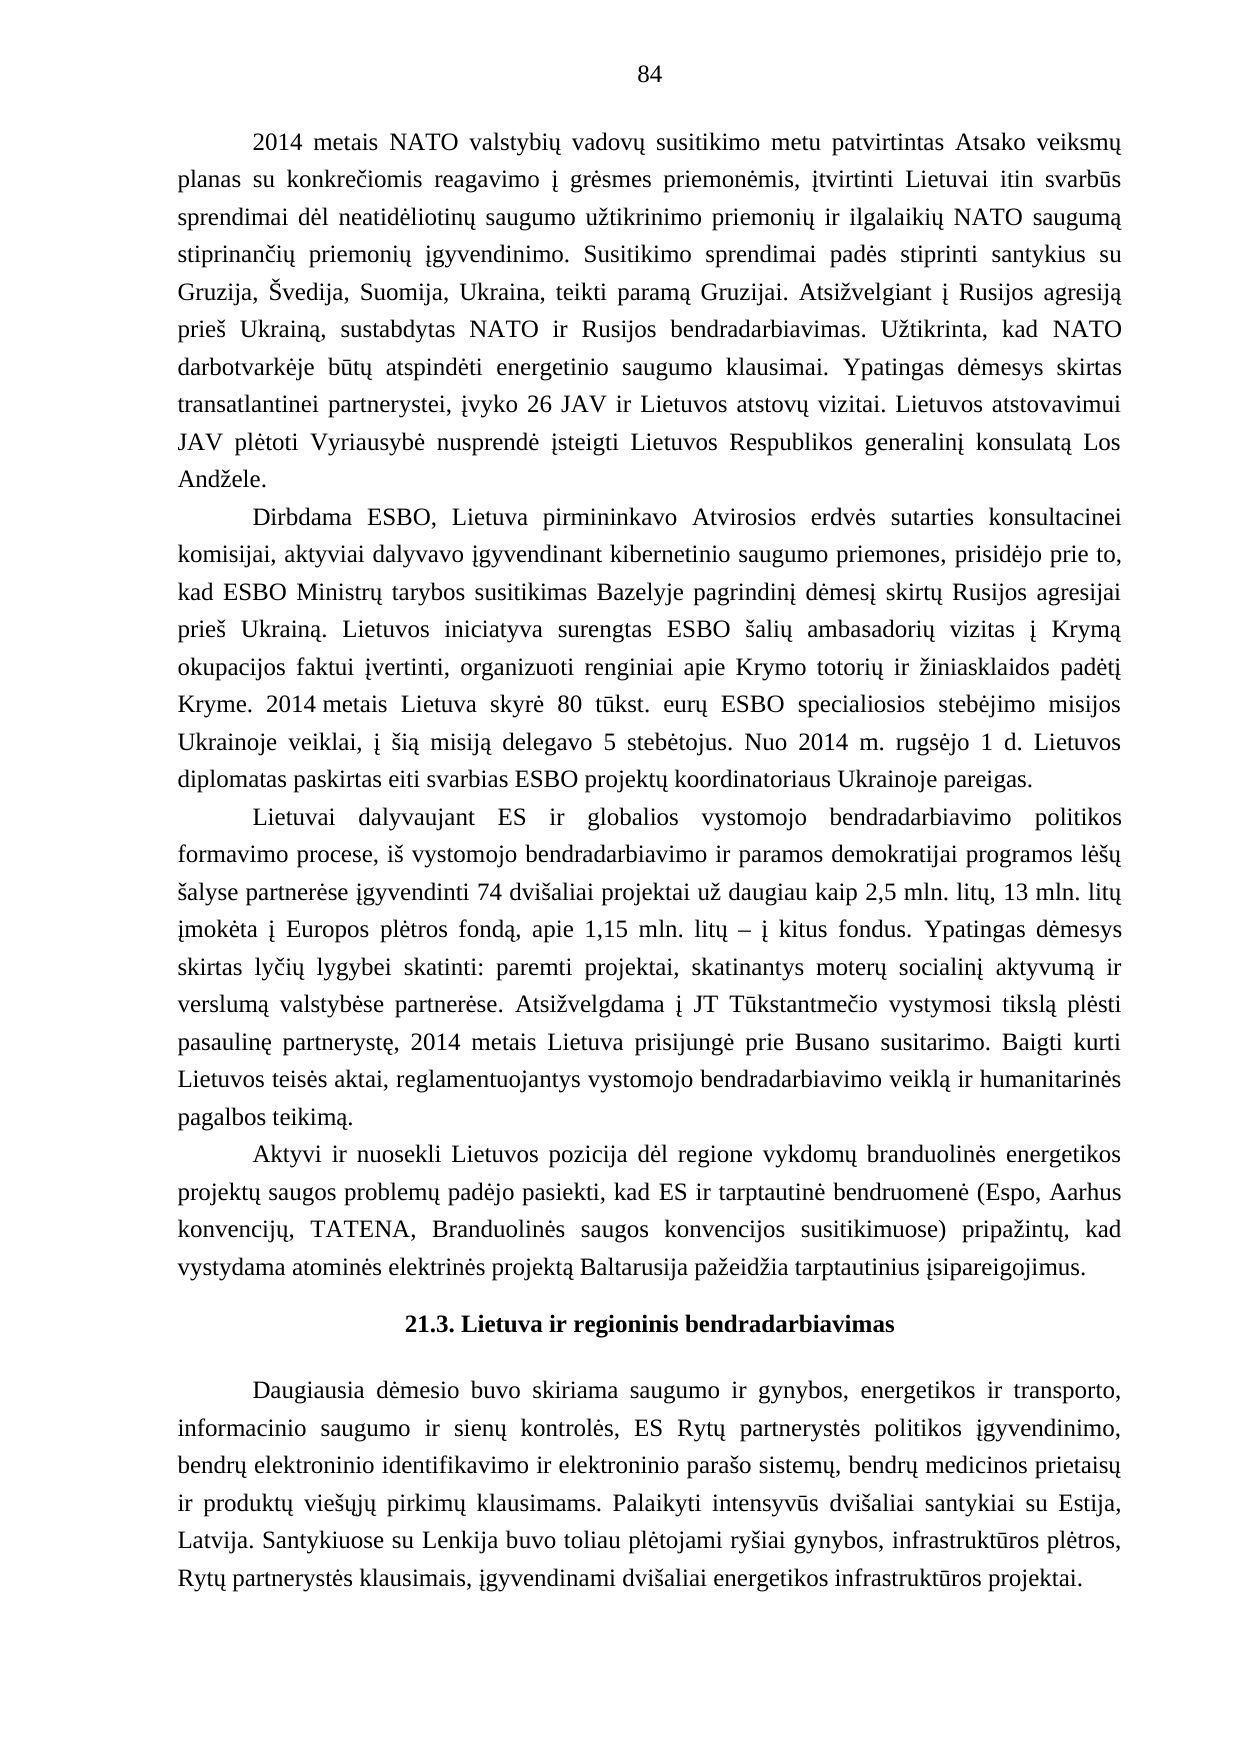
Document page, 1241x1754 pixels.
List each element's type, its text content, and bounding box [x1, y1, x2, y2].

text Daugiausia dėmesio buvo skiriama saugumo ir gynybos, energetikos ir transporto, informacinio saugumo ir sienų kontrolės, ES Rytų partnerystės politikos įgyvendinimo, bendrų elektroninio identifikavimo ir elektroninio parašo sistemų, bendrų medicinos prietaisų ir produktų viešųjų pirkimų klausimams. Palaikyti intensyvūs dvišaliai santykiai su Estija, Latvija. Santykiuose su Lenkija buvo toliau plėtojami ryšiai gynybos, infrastruktūros plėtros, Rytų partnerystės klausimais, įgyvendinami dvišaliai energetikos infrastruktūros projektai. [177, 1367, 1122, 1592]
text Lietuvai dalyvaujant ES ir globalios vystomojo bendradarbiavimo politikos formavimo procese, iš vystomojo bendradarbiavimo ir paramos demokratijai programos lėšų šalyse partnerėse įgyvendinti 74 dvišaliai projektai už daugiau kaip 2,5 mln. litų, 13 mln. litų įmokėta į Europos plėtros fondą, apie 1,15 mln. litų – į kitus fondus. Ypatingas dėmesys skirtas lyčių lygybei skatinti: paremti projektai, skatinantys moterų socialinį aktyvumą ir verslumą valstybėse partnerėse. Atsižvelgdama į JT Tūkstantmečio vystymosi tikslą plėsti pasaulinę partnerystę, 2014 metais Lietuva prisijungė prie Busano susitarimo. Baigti kurti Lietuvos teisės aktai, reglamentuojantys vystomojo bendradarbiavimo veiklą ir humanitarinės pagalbos teikimą. [177, 793, 1122, 1131]
text Dirbdama ESBO, Lietuva pirmininkavo Atvirosios erdvės sutarties konsultacinei komisijai, aktyviai dalyvavo įgyvendinant kibernetinio saugumo priemones, prisidėjo prie to, kad ESBO Ministrų tarybos susitikimas Bazelyje pagrindinį dėmesį skirtų Rusijos agresijai prieš Ukrainą. Lietuvos iniciatyva surengtas ESBO šalių ambasadorių vizitas į Krymą okupacijos faktui įvertinti, organizuoti renginiai apie Krymo totorių ir žiniasklaidos padėtį Kryme. 2014 metais Lietuva skyrė 80 tūkst. eurų ESBO specialiosios stebėjimo misijos Ukrainoje veiklai, į šią misiją delegavo 5 stebėtojus. Nuo 2014 m. rugsėjo 1 d. Lietuvos diplomatas paskirtas eiti svarbias ESBO projektų koordinatoriaus Ukrainoje pareigas. [177, 493, 1122, 793]
text 2014 metais NATO valstybių vadovų susitikimo metu patvirtintas Atsako veiksmų planas su konkrečiomis reagavimo į grėsmes priemonėmis, įtvirtinti Lietuvai itin svarbūs sprendimai dėl neatidėliotinų saugumo užtikrinimo priemonių ir ilgalaikių NATO saugumą stiprinančių priemonių įgyvendinimo. Susitikimo sprendimai padės stiprinti santykius su Gruzija, Švedija, Suomija, Ukraina, teikti paramą Gruzijai. Atsižvelgiant į Rusijos agresiją prieš Ukrainą, sustabdytas NATO ir Rusijos bendradarbiavimas. Užtikrinta, kad NATO darbotvarkėje būtų atspindėti energetinio saugumo klausimai. Ypatingas dėmesys skirtas transatlantinei partnerystei, įvyko 26 JAV ir Lietuvos atstovų vizitai. Lietuvos atstovavimui JAV plėtoti Vyriausybė nusprendė įsteigti Lietuvos Respublikos generalinį konsulatą Los Andžele. [177, 118, 1122, 493]
text Aktyvi ir nuosekli Lietuvos pozicija dėl regione vykdomų branduolinės energetikos projektų saugos problemų padėjo pasiekti, kad ES ir tarptautinė bendruomenė (Espo, Aarhus konvencijų, TATENA, Branduolinės saugos konvencijos susitikimuose) pripažintų, kad vystydama atominės elektrinės projektą Baltarusija pažeidžia tarptautinius įsipareigojimus. [177, 1131, 1122, 1281]
text 21.3. Lietuva ir regioninis bendradarbiavimas [177, 1309, 1122, 1338]
